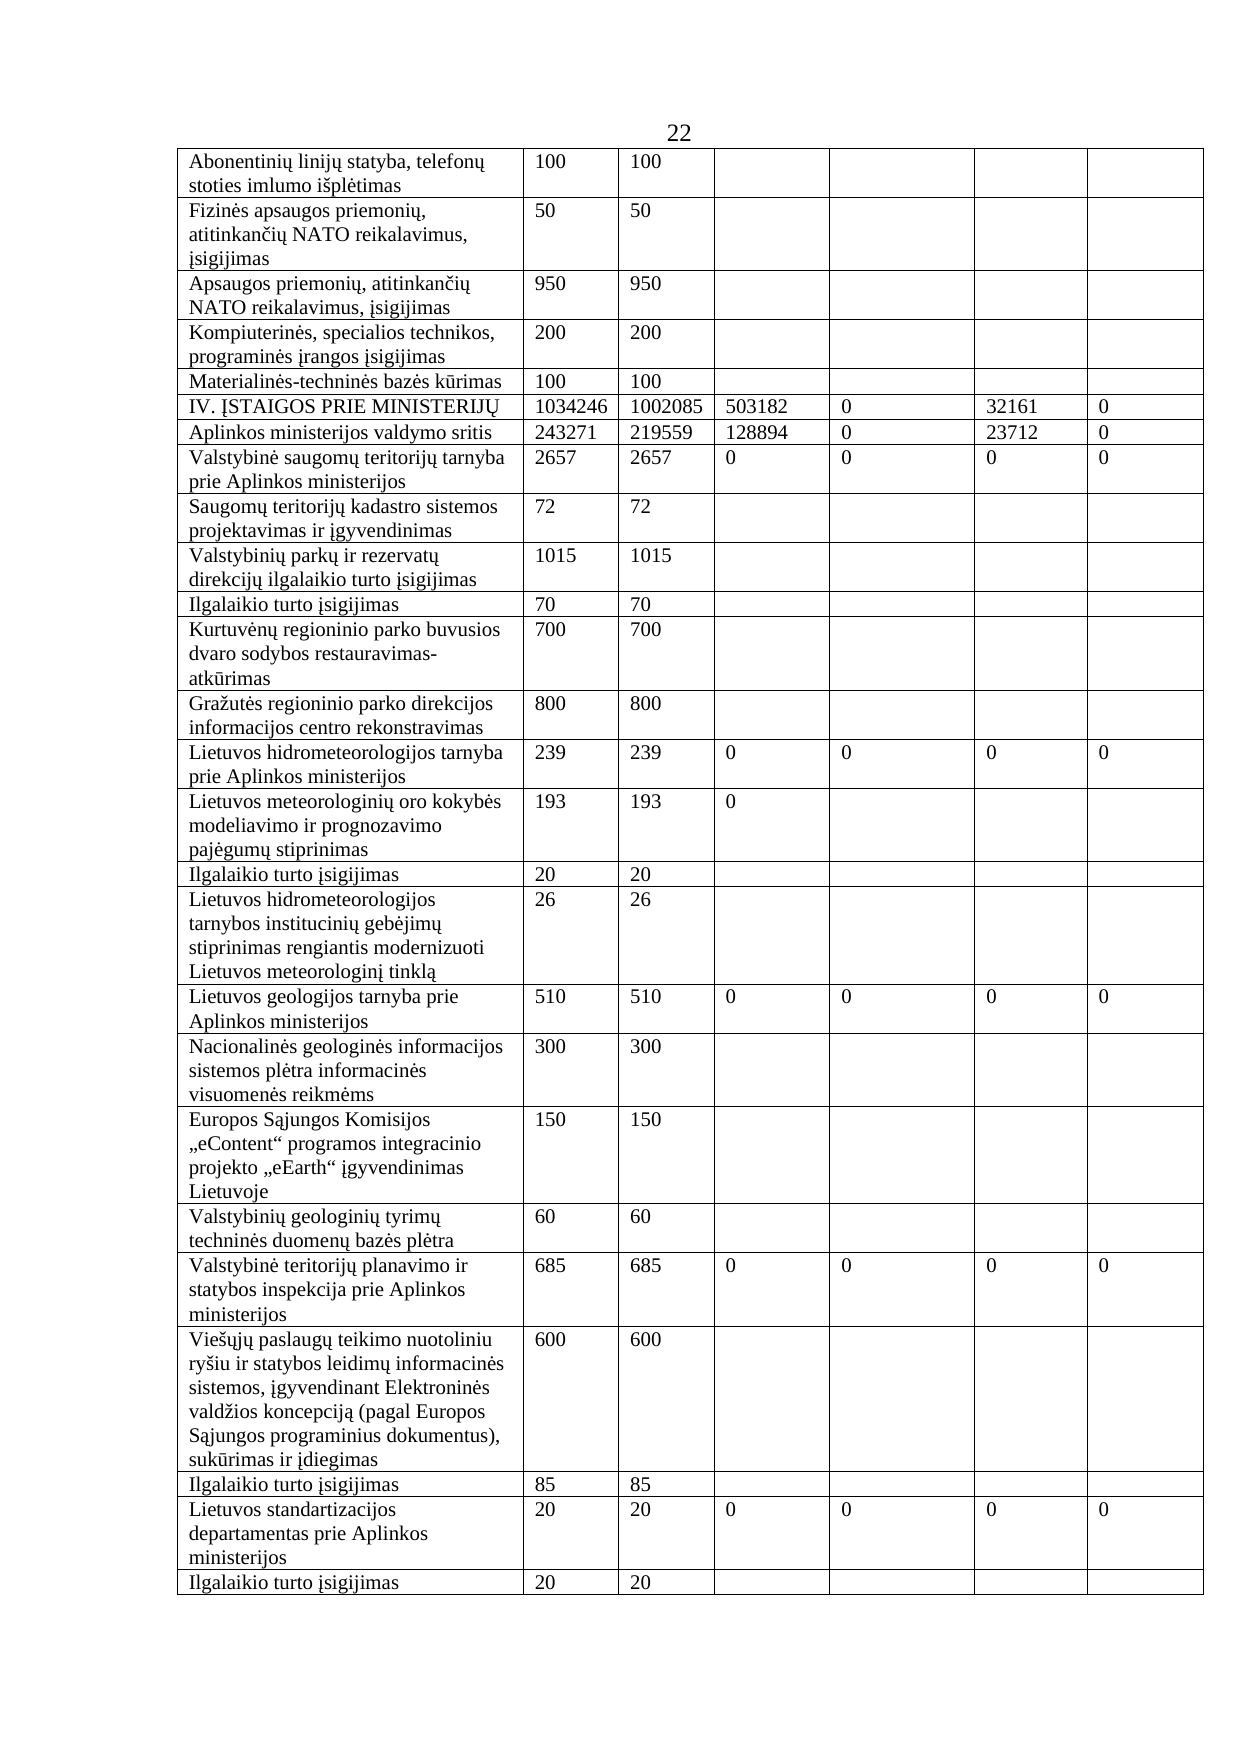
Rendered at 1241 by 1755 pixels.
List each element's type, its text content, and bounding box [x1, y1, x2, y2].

table_cell [975, 149, 1087, 197]
table_cell Nacionalinės geologinės informacijos sistemos plėtra informacinės visuomenės reikmėms [178, 1034, 523, 1106]
table_cell [1088, 691, 1203, 739]
table_cell 685 [524, 1253, 618, 1326]
table_cell [830, 1204, 974, 1252]
table_cell 100 [524, 369, 618, 393]
table_cell [830, 369, 974, 393]
table_cell 0 [975, 445, 1087, 493]
table_cell 600 [619, 1327, 714, 1471]
table_cell [830, 887, 974, 983]
table_cell 20 [524, 1570, 618, 1594]
table_cell 0 [715, 1497, 829, 1569]
table_cell 239 [524, 740, 618, 788]
table_cell [830, 271, 974, 319]
table_cell [830, 198, 974, 270]
table_cell 193 [524, 789, 618, 861]
table_cell 200 [524, 320, 618, 368]
table_cell 0 [830, 445, 974, 493]
table_cell 2657 [619, 445, 714, 493]
table_cell 700 [524, 617, 618, 689]
table_cell 300 [619, 1034, 714, 1106]
table_cell 70 [524, 592, 618, 616]
table_cell 20 [619, 862, 714, 886]
table_cell [1088, 1034, 1203, 1106]
table_cell Ilgalaikio turto įsigijimas [178, 1472, 523, 1496]
table_cell 800 [619, 691, 714, 739]
table_cell [1088, 494, 1203, 542]
table_cell [830, 543, 974, 591]
table_cell [1088, 149, 1203, 197]
table_cell 150 [524, 1107, 618, 1203]
table_cell 510 [524, 985, 618, 1033]
table_cell 20 [524, 1497, 618, 1569]
table_cell Ilgalaikio turto įsigijimas [178, 862, 523, 886]
table_cell [975, 1034, 1087, 1106]
table_cell [715, 494, 829, 542]
table_cell Ilgalaikio turto įsigijimas [178, 592, 523, 616]
table_cell Lietuvos hidrometeorologijos tarnyba prie Aplinkos ministerijos [178, 740, 523, 788]
table_cell [975, 543, 1087, 591]
table_cell 2657 [524, 445, 618, 493]
table_cell 0 [715, 985, 829, 1033]
table_cell 0 [830, 985, 974, 1033]
table_cell Valstybinė saugomų teritorijų tarnyba prie Aplinkos ministerijos [178, 445, 523, 493]
table_cell 20 [524, 862, 618, 886]
table_cell 60 [524, 1204, 618, 1252]
table_cell [715, 149, 829, 197]
table_cell [830, 789, 974, 861]
table_cell Saugomų teritorijų kadastro sistemos projektavimas ir įgyvendinimas [178, 494, 523, 542]
table_cell [715, 1034, 829, 1106]
table_cell 60 [619, 1204, 714, 1252]
table_cell 26 [524, 887, 618, 983]
table_cell [715, 887, 829, 983]
table_cell Lietuvos meteorologinių oro kokybės modeliavimo ir prognozavimo pajėgumų stiprinimas [178, 789, 523, 861]
table_cell 1034246 [524, 395, 618, 418]
table_cell 128894 [715, 420, 829, 444]
table_cell 0 [1088, 985, 1203, 1033]
table_cell [975, 369, 1087, 393]
table_cell [975, 789, 1087, 861]
table_cell Viešųjų paslaugų teikimo nuotoliniu ryšiu ir statybos leidimų informacinės sistemos, įgyvendinant Elektroninės valdžios koncepciją (pagal Europos Sąjungos programinius dokumentus), sukūrimas ir įdiegimas [178, 1327, 523, 1471]
table_cell [830, 592, 974, 616]
table_cell 0 [975, 985, 1087, 1033]
table_cell [830, 691, 974, 739]
table_cell [830, 1034, 974, 1106]
table_cell [715, 691, 829, 739]
table_cell 0 [830, 740, 974, 788]
table_cell 193 [619, 789, 714, 861]
table_cell [1088, 543, 1203, 591]
table_cell [715, 617, 829, 689]
table_cell 1002085 [619, 395, 714, 418]
table_cell 0 [1088, 1497, 1203, 1569]
table_cell [1088, 789, 1203, 861]
table_cell 0 [830, 1497, 974, 1569]
table_cell IV. ĮSTAIGOS PRIE MINISTERIJŲ [178, 395, 523, 418]
table_cell 219559 [619, 420, 714, 444]
table_cell [830, 1570, 974, 1594]
table_cell [830, 1472, 974, 1496]
table_cell [975, 617, 1087, 689]
table_cell Materialinės-techninės bazės kūrimas [178, 369, 523, 393]
table_cell 1015 [524, 543, 618, 591]
table_cell [715, 543, 829, 591]
table_cell 685 [619, 1253, 714, 1326]
table_cell [975, 1107, 1087, 1203]
table_cell 72 [619, 494, 714, 542]
table_cell 200 [619, 320, 714, 368]
table_cell 50 [524, 198, 618, 270]
table_cell [715, 862, 829, 886]
table_cell 150 [619, 1107, 714, 1203]
table_cell 23712 [975, 420, 1087, 444]
table_cell 100 [524, 149, 618, 197]
table_cell [830, 320, 974, 368]
table_cell [715, 1204, 829, 1252]
table_cell 300 [524, 1034, 618, 1106]
table_cell [1088, 1327, 1203, 1471]
table_cell 0 [715, 789, 829, 861]
table_cell [975, 271, 1087, 319]
table_cell [975, 1472, 1087, 1496]
table_cell 50 [619, 198, 714, 270]
table_cell 0 [715, 740, 829, 788]
table_cell Abonentinių linijų statyba, telefonų stoties imlumo išplėtimas [178, 149, 523, 197]
table_cell 0 [1088, 445, 1203, 493]
table_cell Aplinkos ministerijos valdymo sritis [178, 420, 523, 444]
table_cell Lietuvos hidrometeorologijos tarnybos institucinių gebėjimų stiprinimas rengiantis modernizuoti Lietuvos meteorologinį tinklą [178, 887, 523, 983]
table_cell [715, 271, 829, 319]
table_cell 0 [830, 420, 974, 444]
table_cell [975, 1570, 1087, 1594]
table_cell 0 [975, 740, 1087, 788]
table_cell 950 [619, 271, 714, 319]
table_cell [715, 1327, 829, 1471]
table_cell 0 [1088, 420, 1203, 444]
table_cell [1088, 198, 1203, 270]
table_cell Valstybinių parkų ir rezervatų direkcijų ilgalaikio turto įsigijimas [178, 543, 523, 591]
table_cell 85 [524, 1472, 618, 1496]
table_cell [975, 320, 1087, 368]
table_cell [715, 320, 829, 368]
table_cell [975, 592, 1087, 616]
table_cell [1088, 617, 1203, 689]
table_cell [975, 862, 1087, 886]
table_cell Ilgalaikio turto įsigijimas [178, 1570, 523, 1594]
table_cell [975, 1327, 1087, 1471]
table_cell 32161 [975, 395, 1087, 418]
table_cell Kompiuterinės, specialios technikos, programinės įrangos įsigijimas [178, 320, 523, 368]
table_cell [1088, 320, 1203, 368]
table_cell 72 [524, 494, 618, 542]
table_cell 510 [619, 985, 714, 1033]
table_cell [975, 1204, 1087, 1252]
table_cell [1088, 887, 1203, 983]
table_cell [715, 369, 829, 393]
table_cell 0 [1088, 740, 1203, 788]
table_cell 100 [619, 149, 714, 197]
table_cell Europos Sąjungos Komisijos „eContent“ programos integracinio projekto „eEarth“ įgyvendinimas Lietuvoje [178, 1107, 523, 1203]
table_cell [1088, 271, 1203, 319]
table_cell 0 [715, 1253, 829, 1326]
table_cell 0 [975, 1253, 1087, 1326]
table_cell Kurtuvėnų regioninio parko buvusios dvaro sodybos restauravimas-atkūrimas [178, 617, 523, 689]
table_cell 700 [619, 617, 714, 689]
table_cell [830, 1107, 974, 1203]
table_cell [975, 198, 1087, 270]
table_cell [715, 1107, 829, 1203]
table_cell Valstybinė teritorijų planavimo ir statybos inspekcija prie Aplinkos ministerijos [178, 1253, 523, 1326]
table_cell Valstybinių geologinių tyrimų techninės duomenų bazės plėtra [178, 1204, 523, 1252]
table_cell Gražutės regioninio parko direkcijos informacijos centro rekonstravimas [178, 691, 523, 739]
table_cell [830, 149, 974, 197]
table_cell Fizinės apsaugos priemonių, atitinkančių NATO reikalavimus, įsigijimas [178, 198, 523, 270]
table_cell 243271 [524, 420, 618, 444]
table_cell 503182 [715, 395, 829, 418]
table_cell 20 [619, 1570, 714, 1594]
table_cell [830, 494, 974, 542]
table_cell [1088, 1107, 1203, 1203]
table_cell [975, 691, 1087, 739]
table_cell 239 [619, 740, 714, 788]
table_cell 0 [830, 1253, 974, 1326]
table_cell 600 [524, 1327, 618, 1471]
table_cell 0 [830, 395, 974, 418]
table_cell Apsaugos priemonių, atitinkančių NATO reikalavimus, įsigijimas [178, 271, 523, 319]
table_cell [975, 887, 1087, 983]
table_cell 800 [524, 691, 618, 739]
table_cell [715, 592, 829, 616]
table_cell [1088, 862, 1203, 886]
table_cell 70 [619, 592, 714, 616]
table_cell 1015 [619, 543, 714, 591]
table_cell 950 [524, 271, 618, 319]
table_cell 20 [619, 1497, 714, 1569]
table_cell [830, 862, 974, 886]
table_cell 0 [1088, 1253, 1203, 1326]
table_cell [1088, 1472, 1203, 1496]
table_cell Lietuvos geologijos tarnyba prie Aplinkos ministerijos [178, 985, 523, 1033]
table_cell 0 [715, 445, 829, 493]
table_cell [830, 617, 974, 689]
table_cell [715, 1570, 829, 1594]
table_cell 0 [1088, 395, 1203, 418]
table_cell [830, 1327, 974, 1471]
table_cell [715, 198, 829, 270]
table_cell [1088, 1570, 1203, 1594]
table_cell [1088, 369, 1203, 393]
table_cell [1088, 592, 1203, 616]
table_cell [715, 1472, 829, 1496]
table_cell [975, 494, 1087, 542]
table_cell 0 [975, 1497, 1087, 1569]
table_cell Lietuvos standartizacijos departamentas prie Aplinkos ministerijos [178, 1497, 523, 1569]
table_cell 85 [619, 1472, 714, 1496]
table_cell 26 [619, 887, 714, 983]
table_cell 100 [619, 369, 714, 393]
table_cell [1088, 1204, 1203, 1252]
